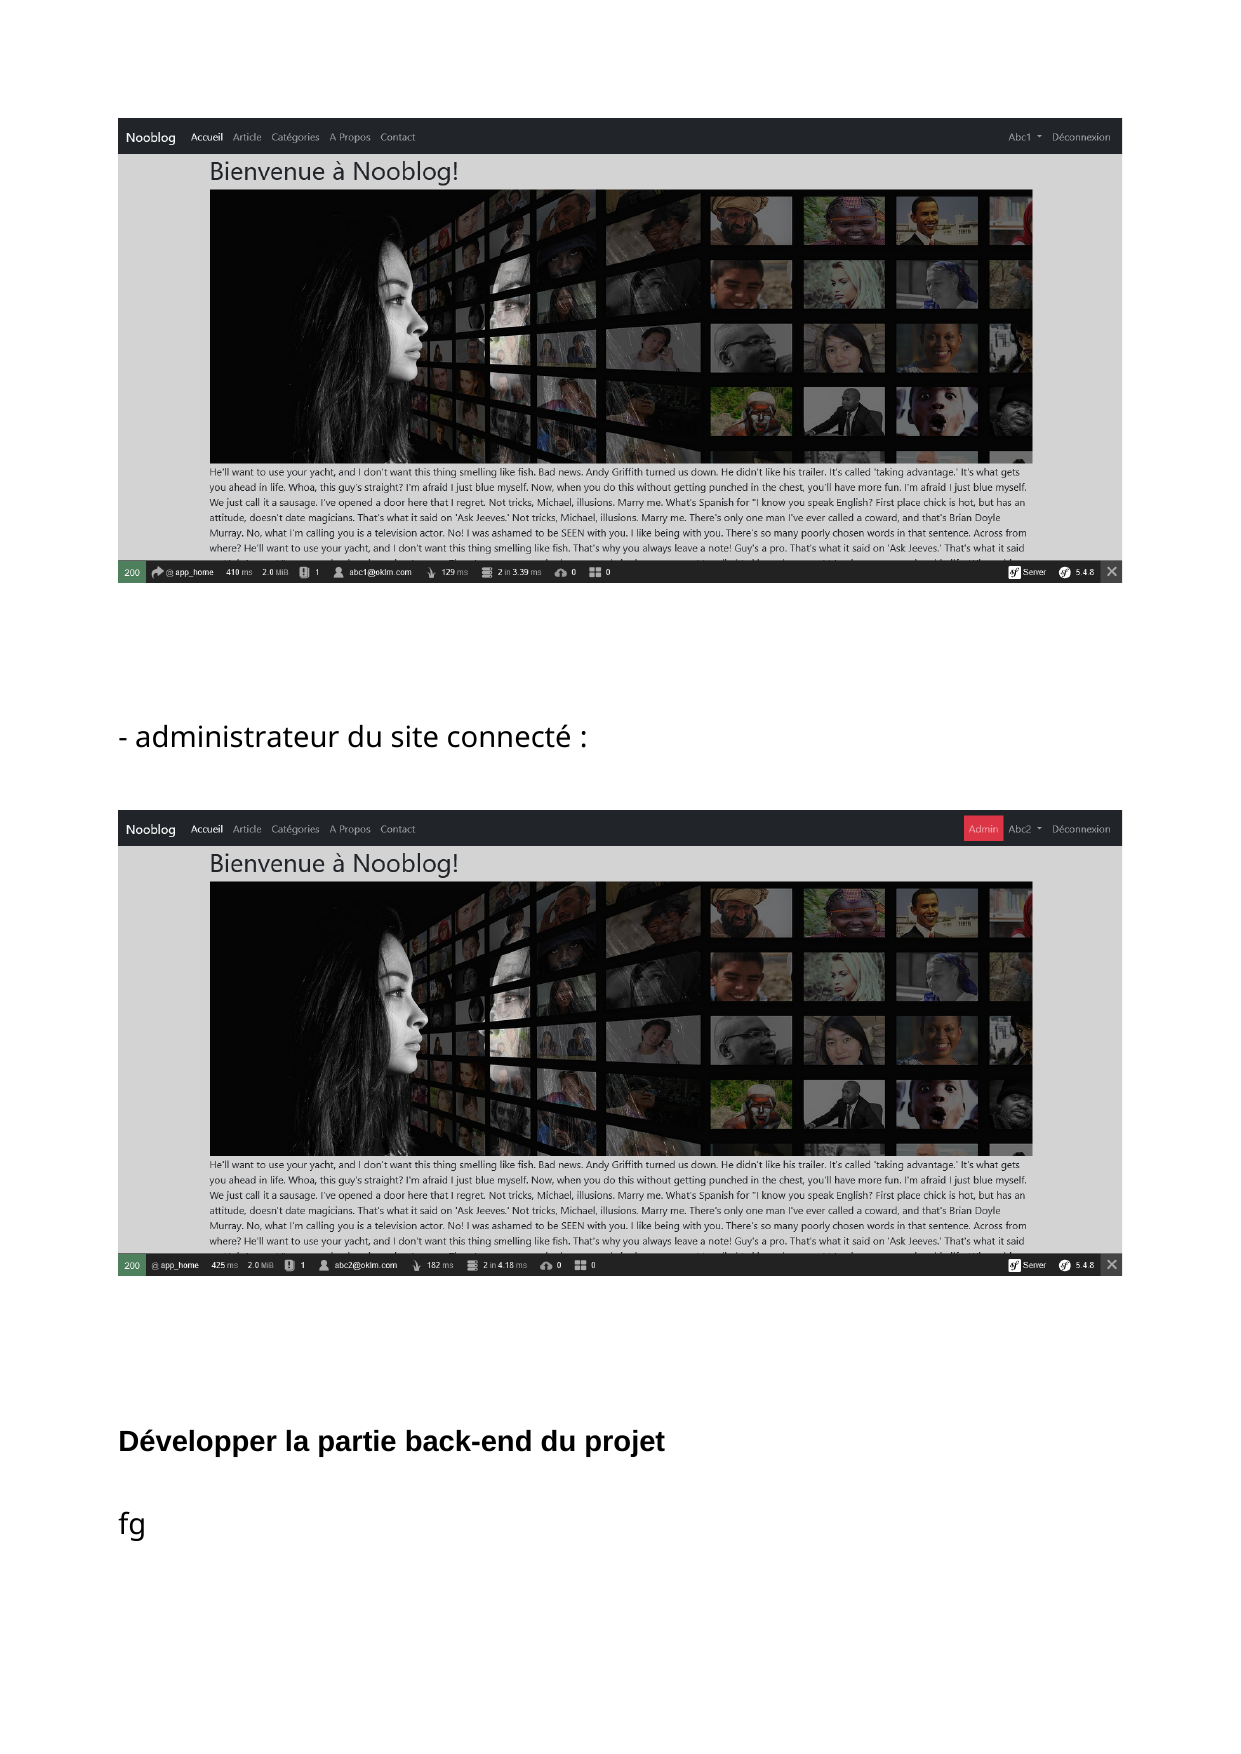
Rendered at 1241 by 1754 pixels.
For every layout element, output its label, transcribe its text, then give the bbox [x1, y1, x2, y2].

subtitle Développer la partie back-end du projet [118, 1423, 1122, 1457]
picture [118, 118, 1123, 583]
picture [118, 810, 1123, 1276]
text - administrateur du site connecté : [118, 717, 1122, 756]
text fg [118, 1503, 1122, 1543]
